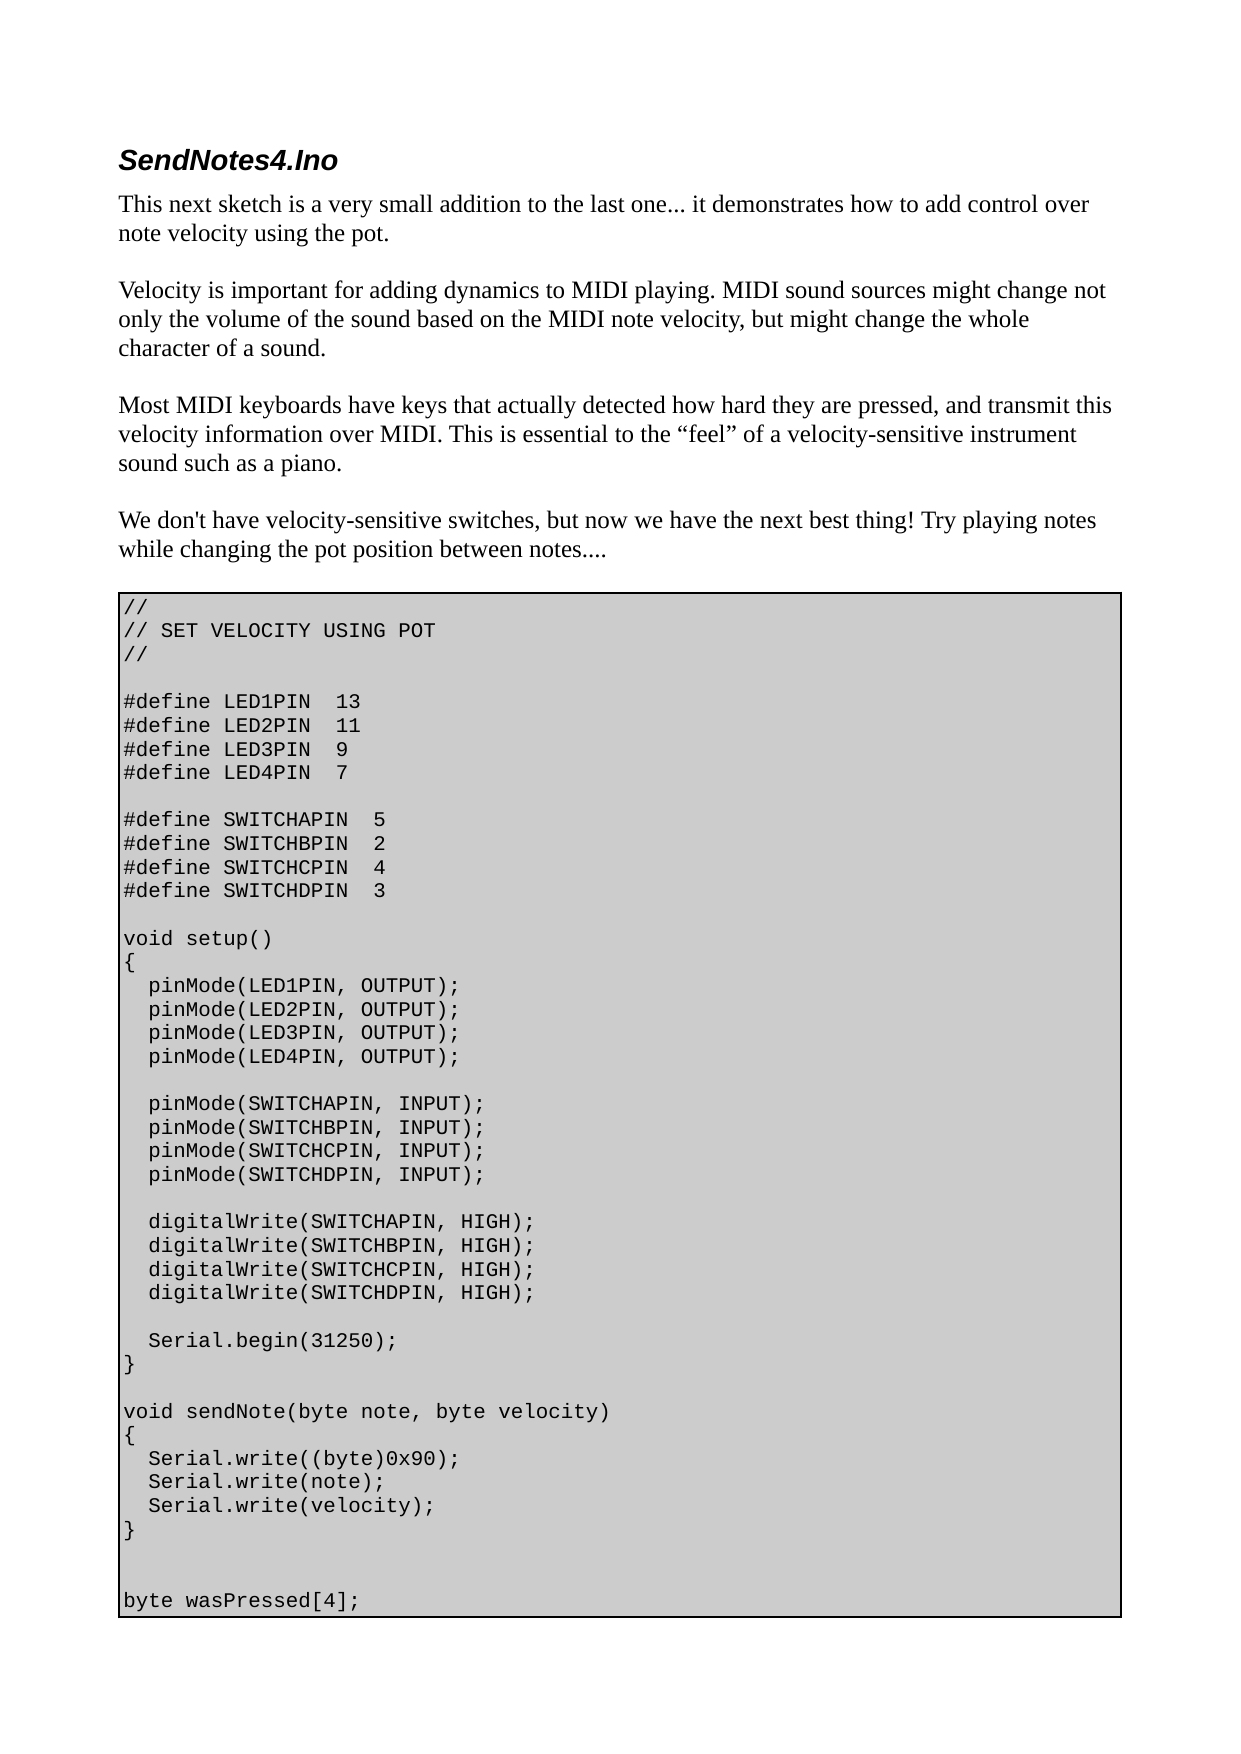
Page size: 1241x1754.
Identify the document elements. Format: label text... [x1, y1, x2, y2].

text Serial.write((byte)0x90); [120, 1443, 1120, 1467]
text pinMode(LED2PIN, OUTPUT); [120, 994, 1120, 1017]
text pinMode(SWITCHCPIN, INPUT); [120, 1136, 1120, 1159]
text Most MIDI keyboards have keys that actually detected how hard they are pressed, and transmit this velocity information over MIDI. This is essential to the “feel” of a velocity-sensitive instrument sound such as a piano. [118, 390, 1122, 477]
text Serial.write(velocity); [120, 1490, 1120, 1514]
text { [120, 946, 1120, 970]
text { [120, 1419, 1120, 1443]
text Velocity is important for adding dynamics to MIDI playing. MIDI sound sources might change not only the volume of the sound based on the MIDI note velocity, but might change the whole character of a sound. [118, 275, 1122, 362]
text We don't have velocity-sensitive switches, but now we have the next best thing! Try playing notes while changing the pot position between notes.... [118, 505, 1122, 563]
text Serial.begin(31250); [120, 1325, 1120, 1348]
text #define SWITCHAPIN 5 [120, 804, 1120, 828]
text void setup() [120, 923, 1120, 946]
text // [120, 594, 1120, 615]
text digitalWrite(SWITCHDPIN, HIGH); [120, 1277, 1120, 1301]
text pinMode(LED4PIN, OUTPUT); [120, 1041, 1120, 1064]
text pinMode(LED1PIN, OUTPUT); [120, 970, 1120, 994]
text pinMode(SWITCHAPIN, INPUT); [120, 1088, 1120, 1112]
text #define SWITCHDPIN 3 [120, 875, 1120, 899]
text Serial.write(note); [120, 1467, 1120, 1490]
text digitalWrite(SWITCHBPIN, HIGH); [120, 1230, 1120, 1254]
text #define LED4PIN 7 [120, 757, 1120, 781]
text pinMode(SWITCHBPIN, INPUT); [120, 1112, 1120, 1136]
text #define SWITCHCPIN 4 [120, 852, 1120, 875]
text digitalWrite(SWITCHCPIN, HIGH); [120, 1254, 1120, 1277]
text // [120, 639, 1120, 663]
text This next sketch is a very small addition to the last one... it demonstrates how to add control over note velocity using the pot. [118, 189, 1122, 247]
text #define LED3PIN 9 [120, 733, 1120, 757]
text } [120, 1514, 1120, 1537]
text #define LED1PIN 13 [120, 686, 1120, 710]
text // SET VELOCITY USING POT [120, 615, 1120, 639]
subtitle SendNotes4.Ino [118, 143, 1122, 177]
text void sendNote(byte note, byte velocity) [120, 1396, 1120, 1419]
text #define SWITCHBPIN 2 [120, 828, 1120, 852]
text pinMode(SWITCHDPIN, INPUT); [120, 1159, 1120, 1183]
text byte wasPressed[4]; [120, 1585, 1120, 1616]
text #define LED2PIN 11 [120, 710, 1120, 733]
text } [120, 1348, 1120, 1372]
text digitalWrite(SWITCHAPIN, HIGH); [120, 1206, 1120, 1230]
text pinMode(LED3PIN, OUTPUT); [120, 1017, 1120, 1041]
